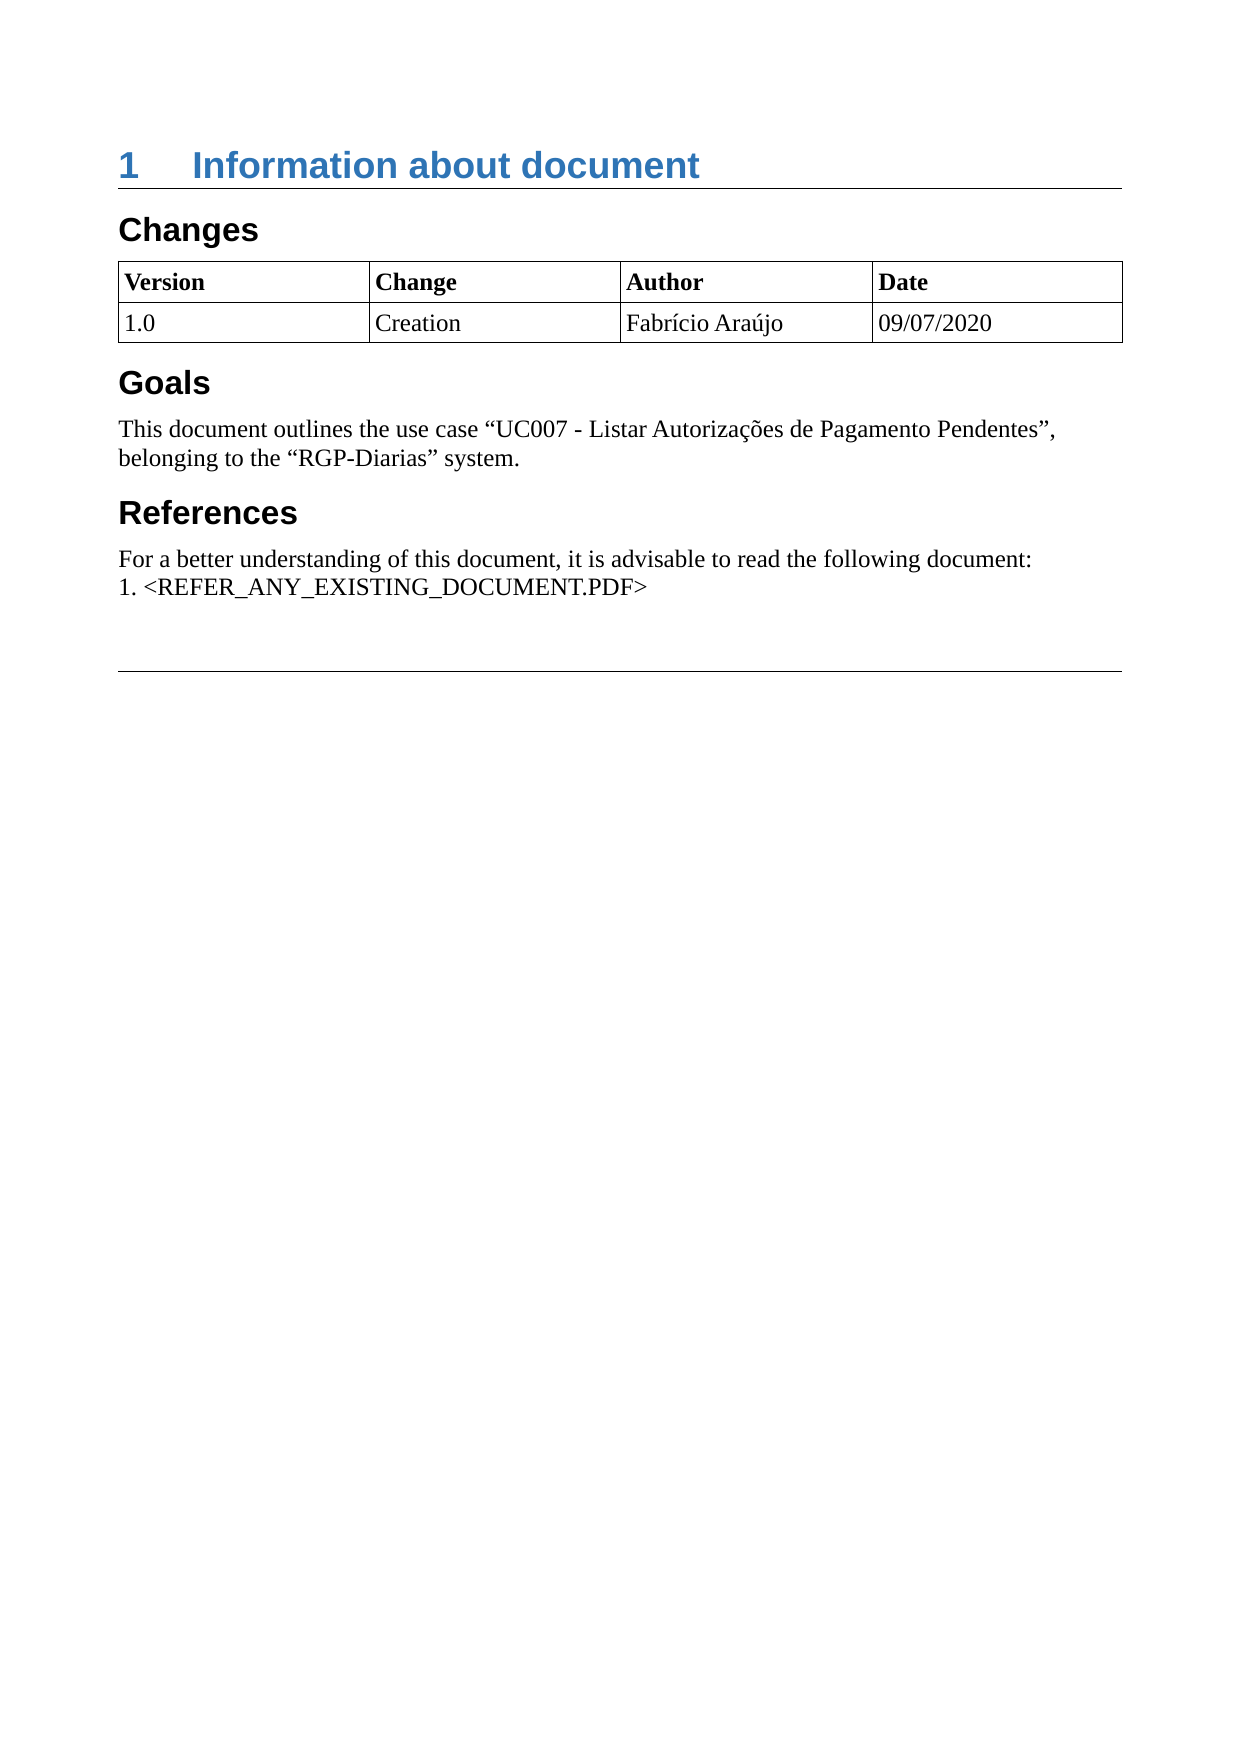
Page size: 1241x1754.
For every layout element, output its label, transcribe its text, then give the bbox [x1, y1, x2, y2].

subtitle References [118, 493, 1122, 531]
table_cell 1.0 [119, 303, 369, 342]
table_cell 09/07/2020 [873, 303, 1122, 342]
text For a better understanding of this document, it is advisable to read the following document: [118, 544, 1122, 572]
table_header Change [370, 262, 620, 301]
subtitle Goals [118, 363, 1122, 402]
subtitle Information about document [118, 143, 1122, 188]
table_header Version [119, 262, 369, 301]
table_cell Creation [370, 303, 620, 342]
subtitle Changes [118, 210, 1122, 248]
table_header Author [621, 262, 872, 301]
text 1. <REFER_ANY_EXISTING_DOCUMENT.PDF> [118, 572, 1122, 601]
text This document outlines the use case “UC007 - Listar Autorizações de Pagamento Pendentes”, belonging to the “RGP-Diarias” system. [118, 414, 1122, 472]
table_cell Fabrício Araújo [621, 303, 872, 342]
table_header Date [873, 262, 1122, 301]
